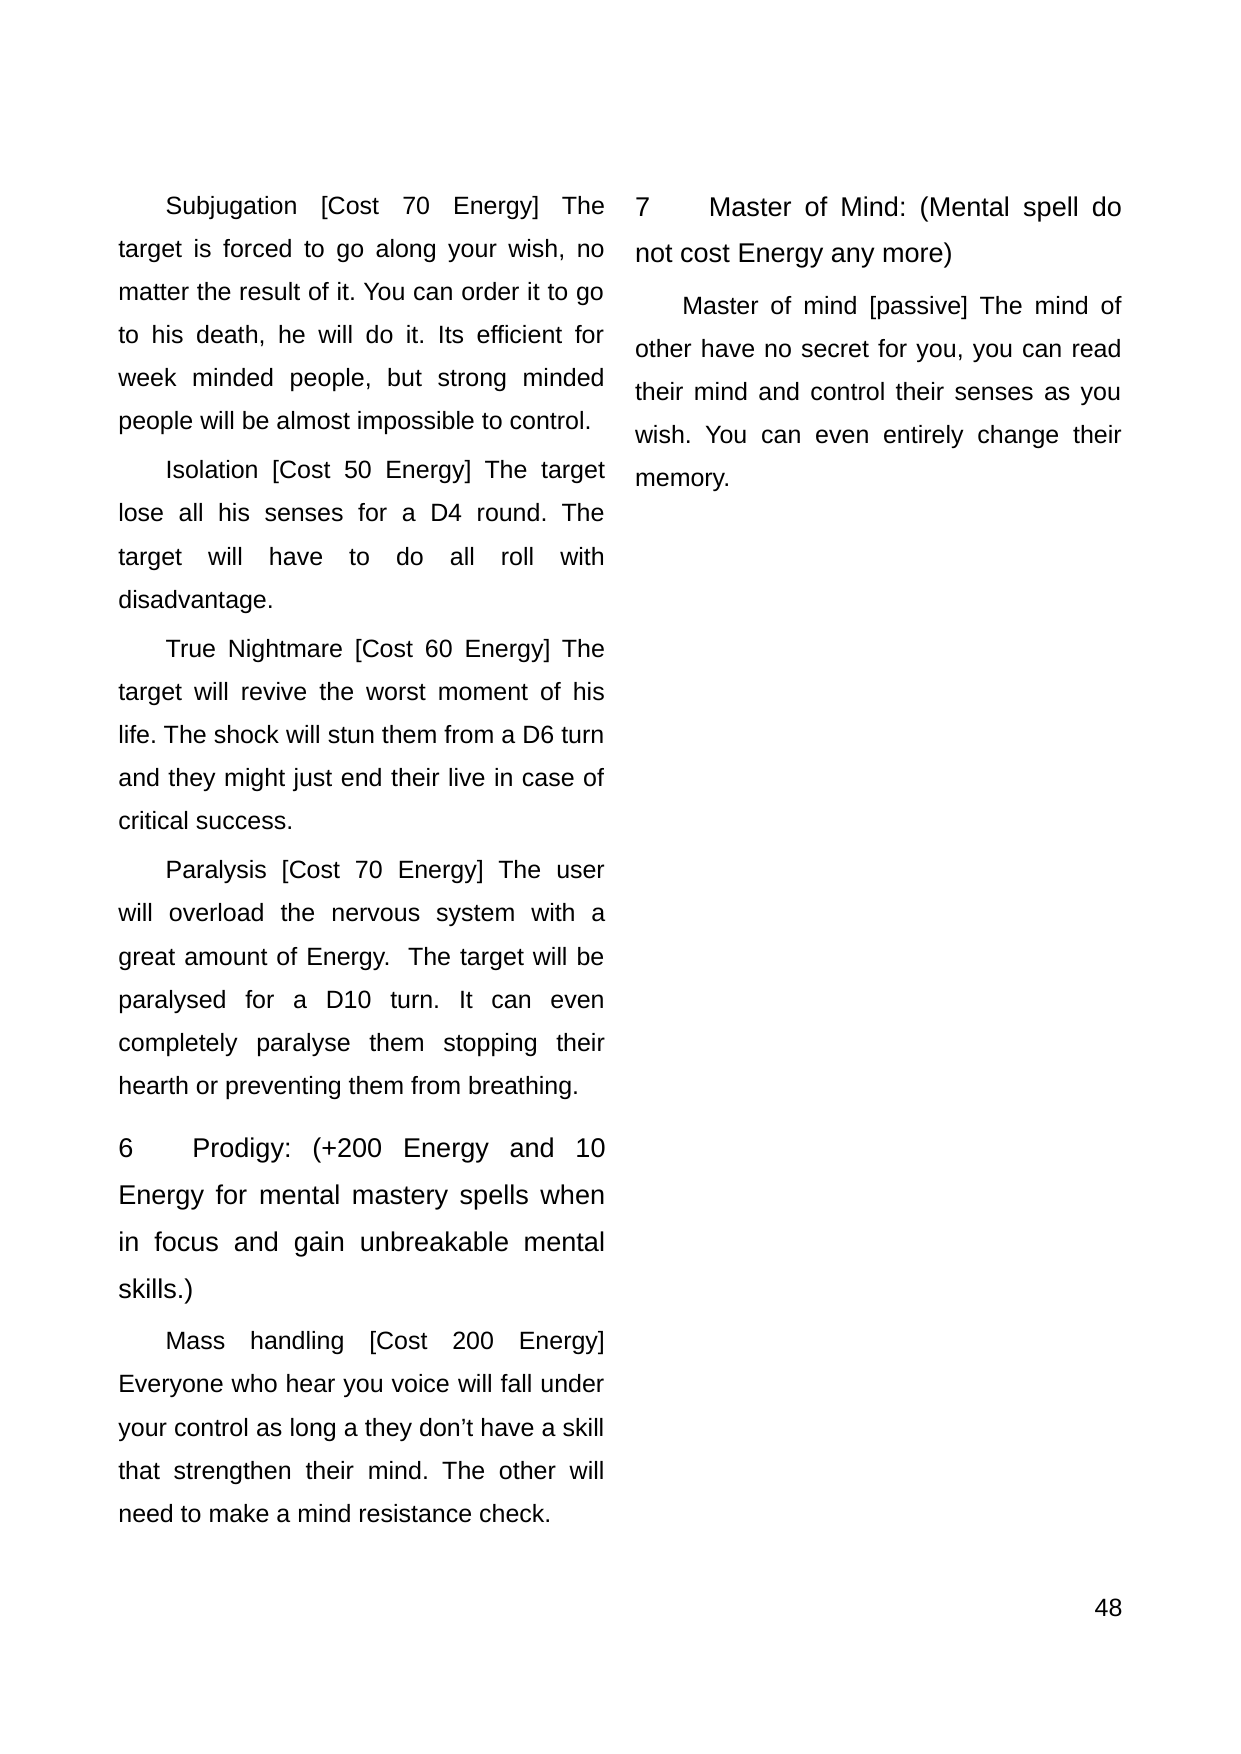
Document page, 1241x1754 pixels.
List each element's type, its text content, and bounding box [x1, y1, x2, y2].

text Isolation [Cost 50 Energy] The target lose all his senses for a D4 round. The target will have to do all roll with disadvantage. [118, 455, 605, 613]
subtitle Prodigy: (+200 Energy and 10 Energy for mental mastery spells when in focus and gain unbreakable mental skills.) [118, 1132, 605, 1304]
text Master of mind [passive] The mind of other have no secret for you, you can read their mind and control their senses as you wish. You can even entirely change their memory. [635, 291, 1122, 492]
text True Nightmare [Cost 60 Energy] The target will revive the worst moment of his life. The shock will stun them from a D6 turn and they might just end their live in case of critical success. [118, 634, 605, 835]
text Mass handling [Cost 200 Energy] Everyone who hear you voice will fall under your control as long a they don’t have a skill that strengthen their mind. The other will need to make a mind resistance check. [118, 1326, 605, 1527]
subtitle Master of Mind: (Mental spell do not cost Energy any more) [635, 191, 1122, 269]
text Paralysis [Cost 70 Energy] The user will overload the nervous system with a great amount of Energy. The target will be paralysed for a D10 turn. It can even completely paralyse them stopping their hearth or preventing them from breathing. [118, 855, 605, 1100]
text Subjugation [Cost 70 Energy] The target is forced to go along your wish, no matter the result of it. You can order it to go to his death, he will do it. Its efficient for week minded people, but strong minded people will be almost impossible to control. [118, 191, 605, 435]
